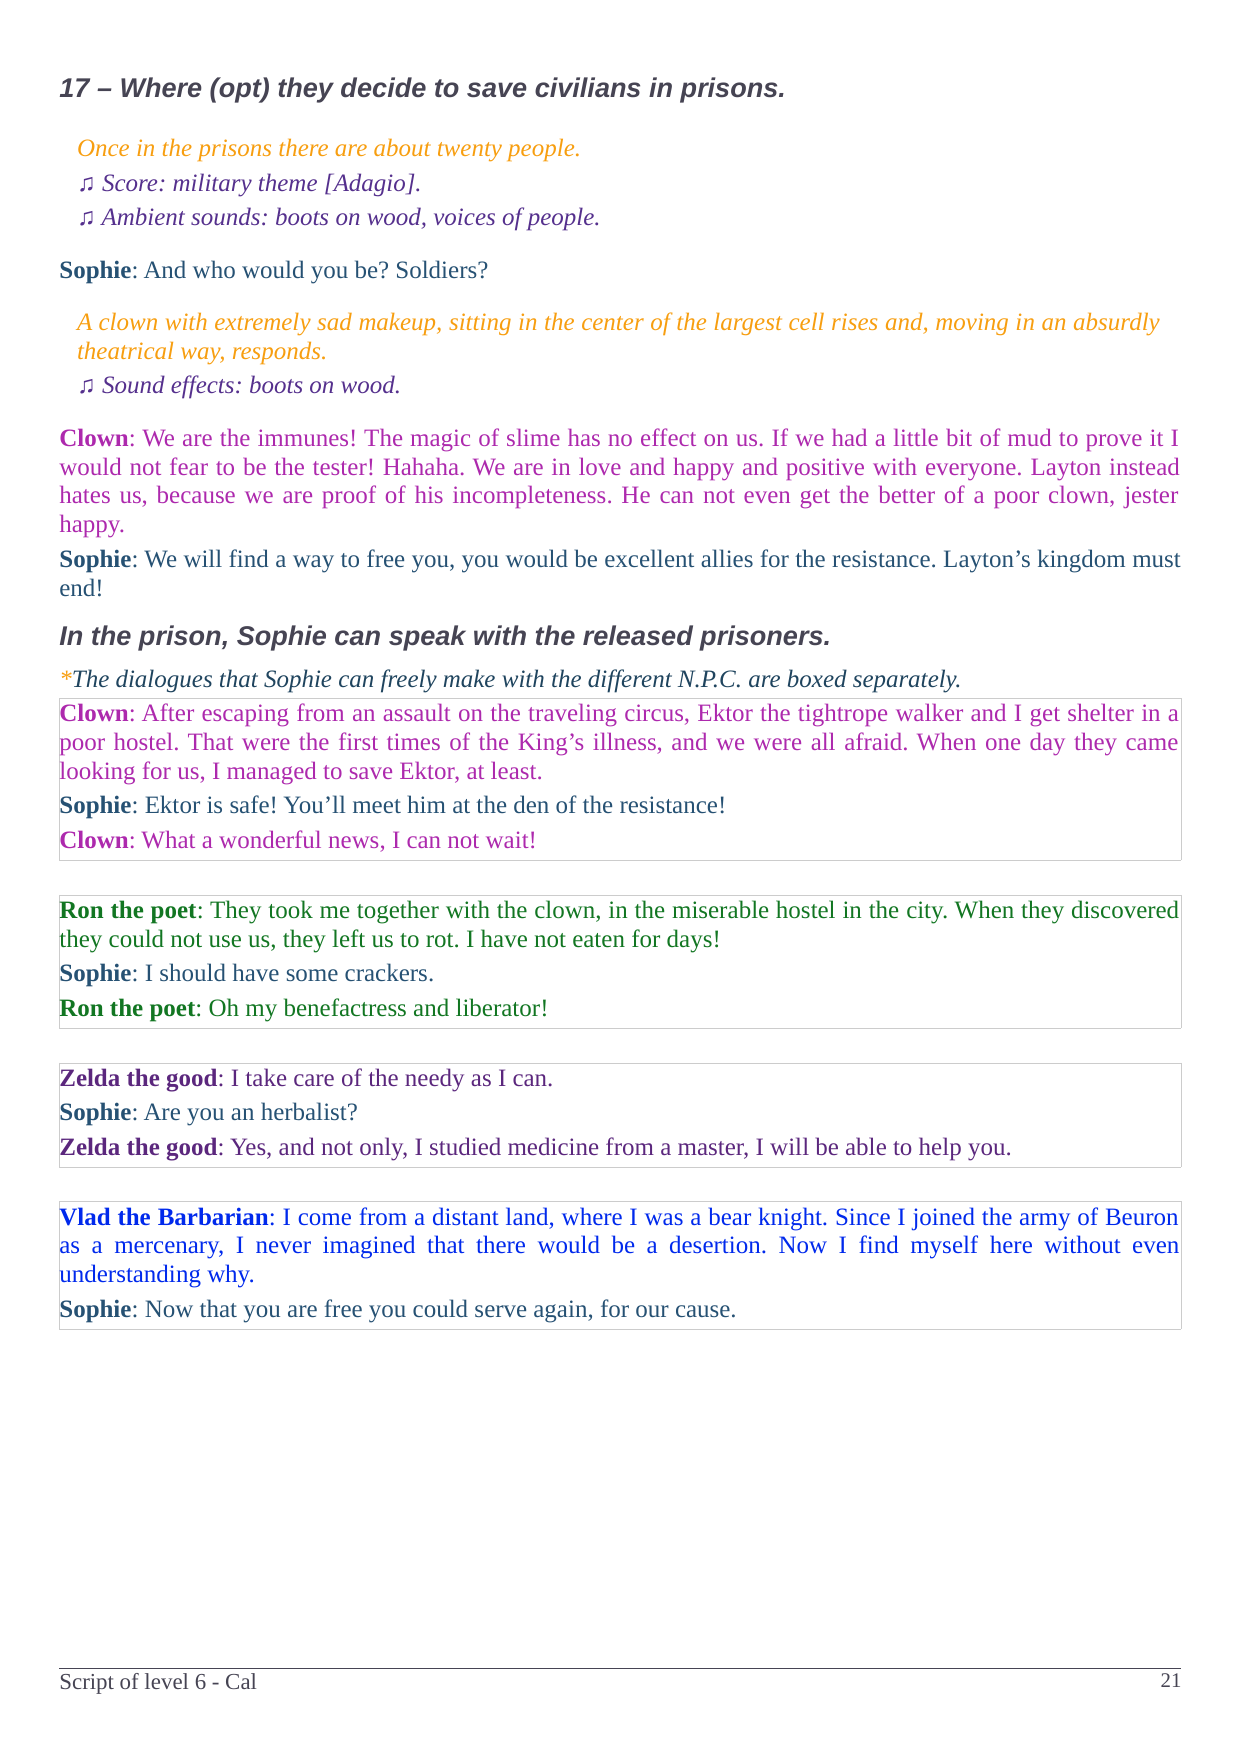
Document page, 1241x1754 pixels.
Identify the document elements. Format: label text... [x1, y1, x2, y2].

subtitle 17 – Where (opt) they decide to save civilians in prisons. [59, 72, 1181, 103]
subtitle In the prison, Sophie can speak with the released prisoners. [59, 620, 1181, 651]
text Once in the prisons there are about twenty people. [59, 115, 1181, 150]
text Sophie: And who would you be? Soldiers? [59, 255, 1181, 283]
text Sophie: We will find a way to free you, you would be excellent allies for the resistance. Layton’s kingdom must end! [59, 544, 1181, 601]
text ♫ Score: military theme [Adagio]. [59, 150, 1181, 185]
table_header Zelda the good: I take care of the needy as I can. Sophie: Are you an herbalist? Zelda the good: Yes, and not only, I studied medicine from a master, I will be able to help you. [60, 1064, 1181, 1167]
text A clown with extremely sad makeup, sitting in the center of the largest cell rises and, moving in an absurdly theatrical way, responds. [59, 289, 1181, 353]
text *The dialogues that Sophie can freely make with the different N.P.C. are boxed separately. [59, 664, 1181, 692]
text ♫ Sound effects: boots on wood. [59, 353, 1181, 417]
table_header Clown: After escaping from an assault on the traveling circus, Ektor the tightrope walker and I get shelter in a poor hostel. That were the first times of the King’s illness, and we were all afraid. When one day they came looking for us, I managed to save Ektor, at least. Sophie: Ektor is safe! You’ll meet him at the den of the resistance! Clown: What a wonderful news, I can not wait! [60, 699, 1181, 860]
table_header Ron the poet: They took me together with the clown, in the miserable hostel in the city. When they discovered they could not use us, they left us to rot. I have not eaten for days! Sophie: I should have some crackers. Ron the poet: Oh my benefactress and liberator! [60, 896, 1181, 1028]
table_header Vlad the Barbarian: I come from a distant land, where I was a bear knight. Since I joined the army of Beuron as a mercenary, I never imagined that there would be a desertion. Now I find myself here without even understanding why. Sophie: Now that you are free you could serve again, for our cause. [60, 1202, 1181, 1328]
text ♫ Ambient sounds: boots on wood, voices of people. [59, 185, 1181, 249]
text Clown: We are the immunes! The magic of slime has no effect on us. If we had a little bit of mud to prove it I would not fear to be the tester! Hahaha. We are in love and happy and positive with everyone. Layton instead hates us, because we are proof of his incompleteness. He can not even get the better of a poor clown, jester happy. [59, 423, 1181, 538]
